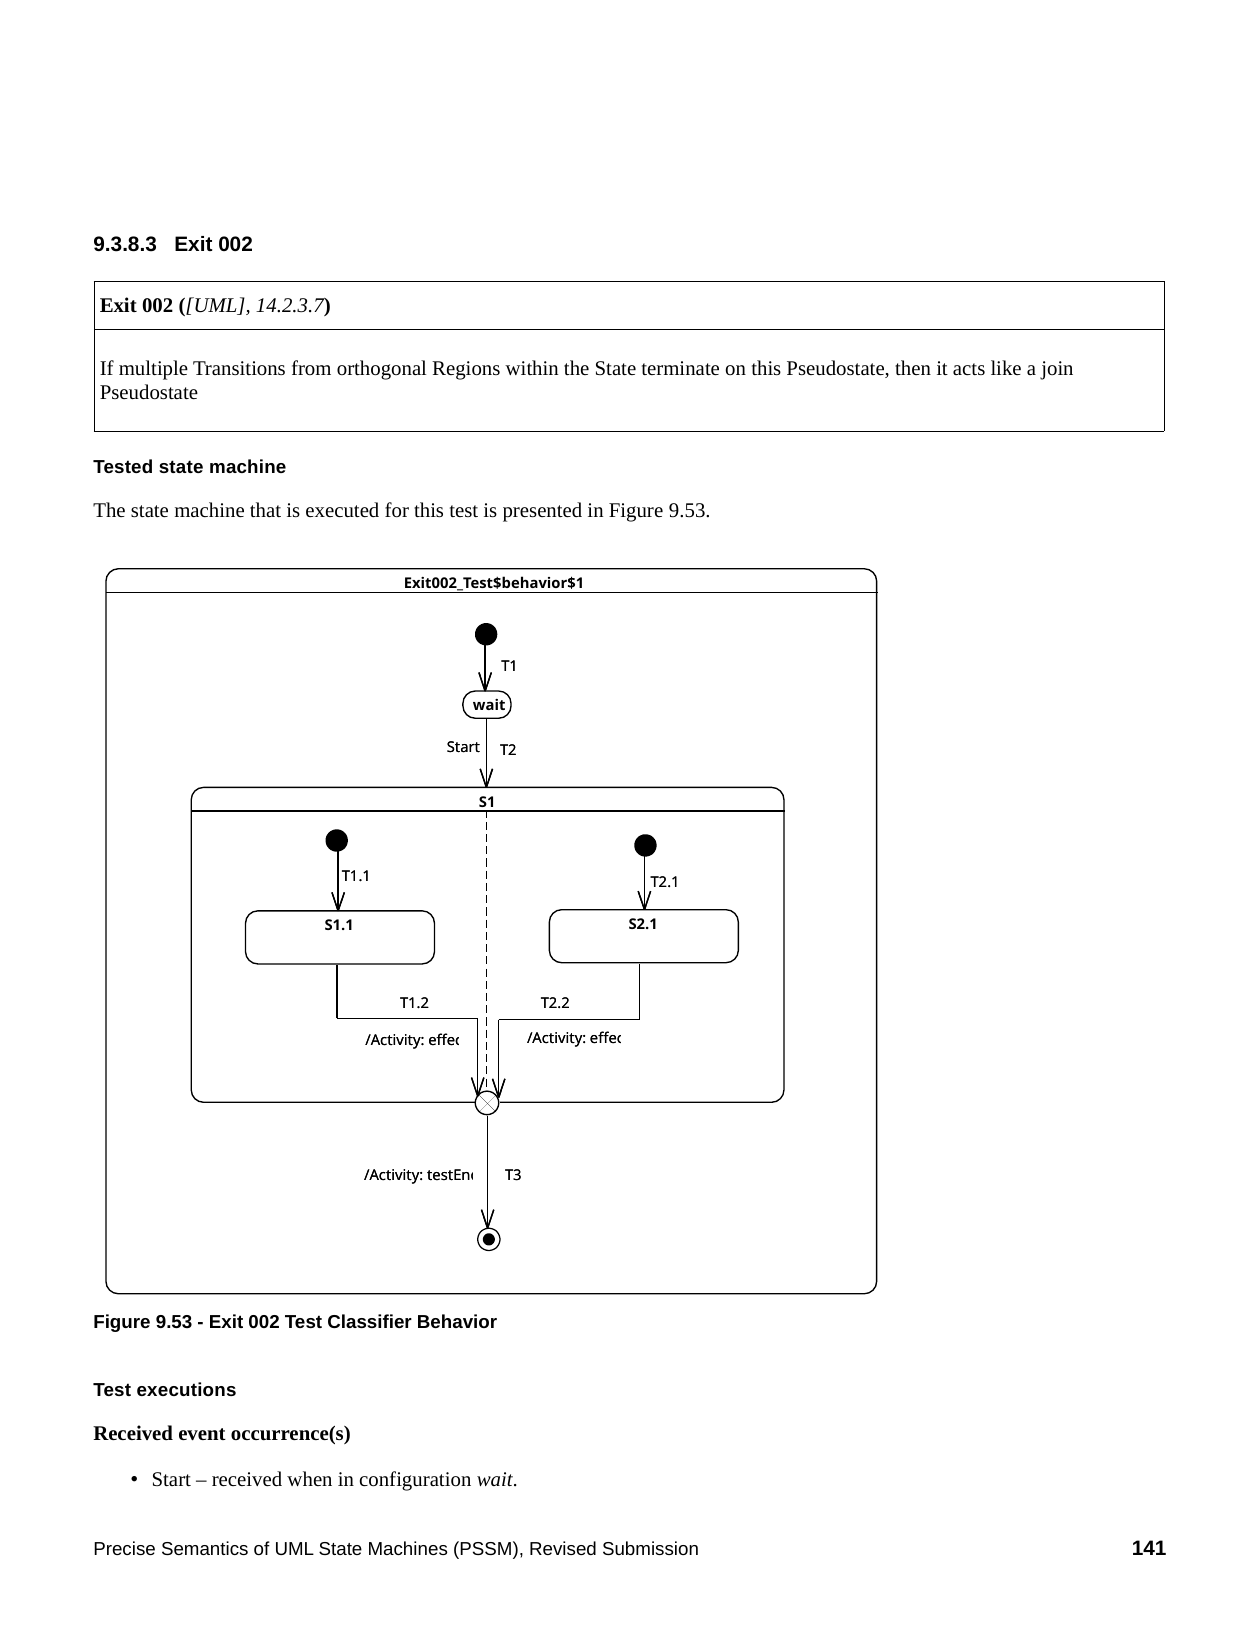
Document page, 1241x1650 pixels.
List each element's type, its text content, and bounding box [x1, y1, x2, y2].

table_cell If multiple Transitions from orthogonal Regions within the State terminate on this Pseudostate, then it acts like a join Pseudostate [95, 330, 1164, 431]
subtitle Exit 002 [93, 231, 1164, 256]
list Start – received when in configuration wait. [131, 1466, 1164, 1491]
table_header Exit 002 ([UML], 14.2.3.7) [95, 282, 1164, 329]
text Figure 9.53 - Exit 002 Test Classifier Behavior [93, 556, 891, 1333]
text Received event occurrence(s) [93, 1421, 1164, 1445]
text The state machine that is executed for this test is presented in Figure 9.53. [93, 498, 1164, 522]
subtitle Test executions [93, 1378, 1164, 1400]
subtitle Tested state machine [93, 456, 1164, 477]
